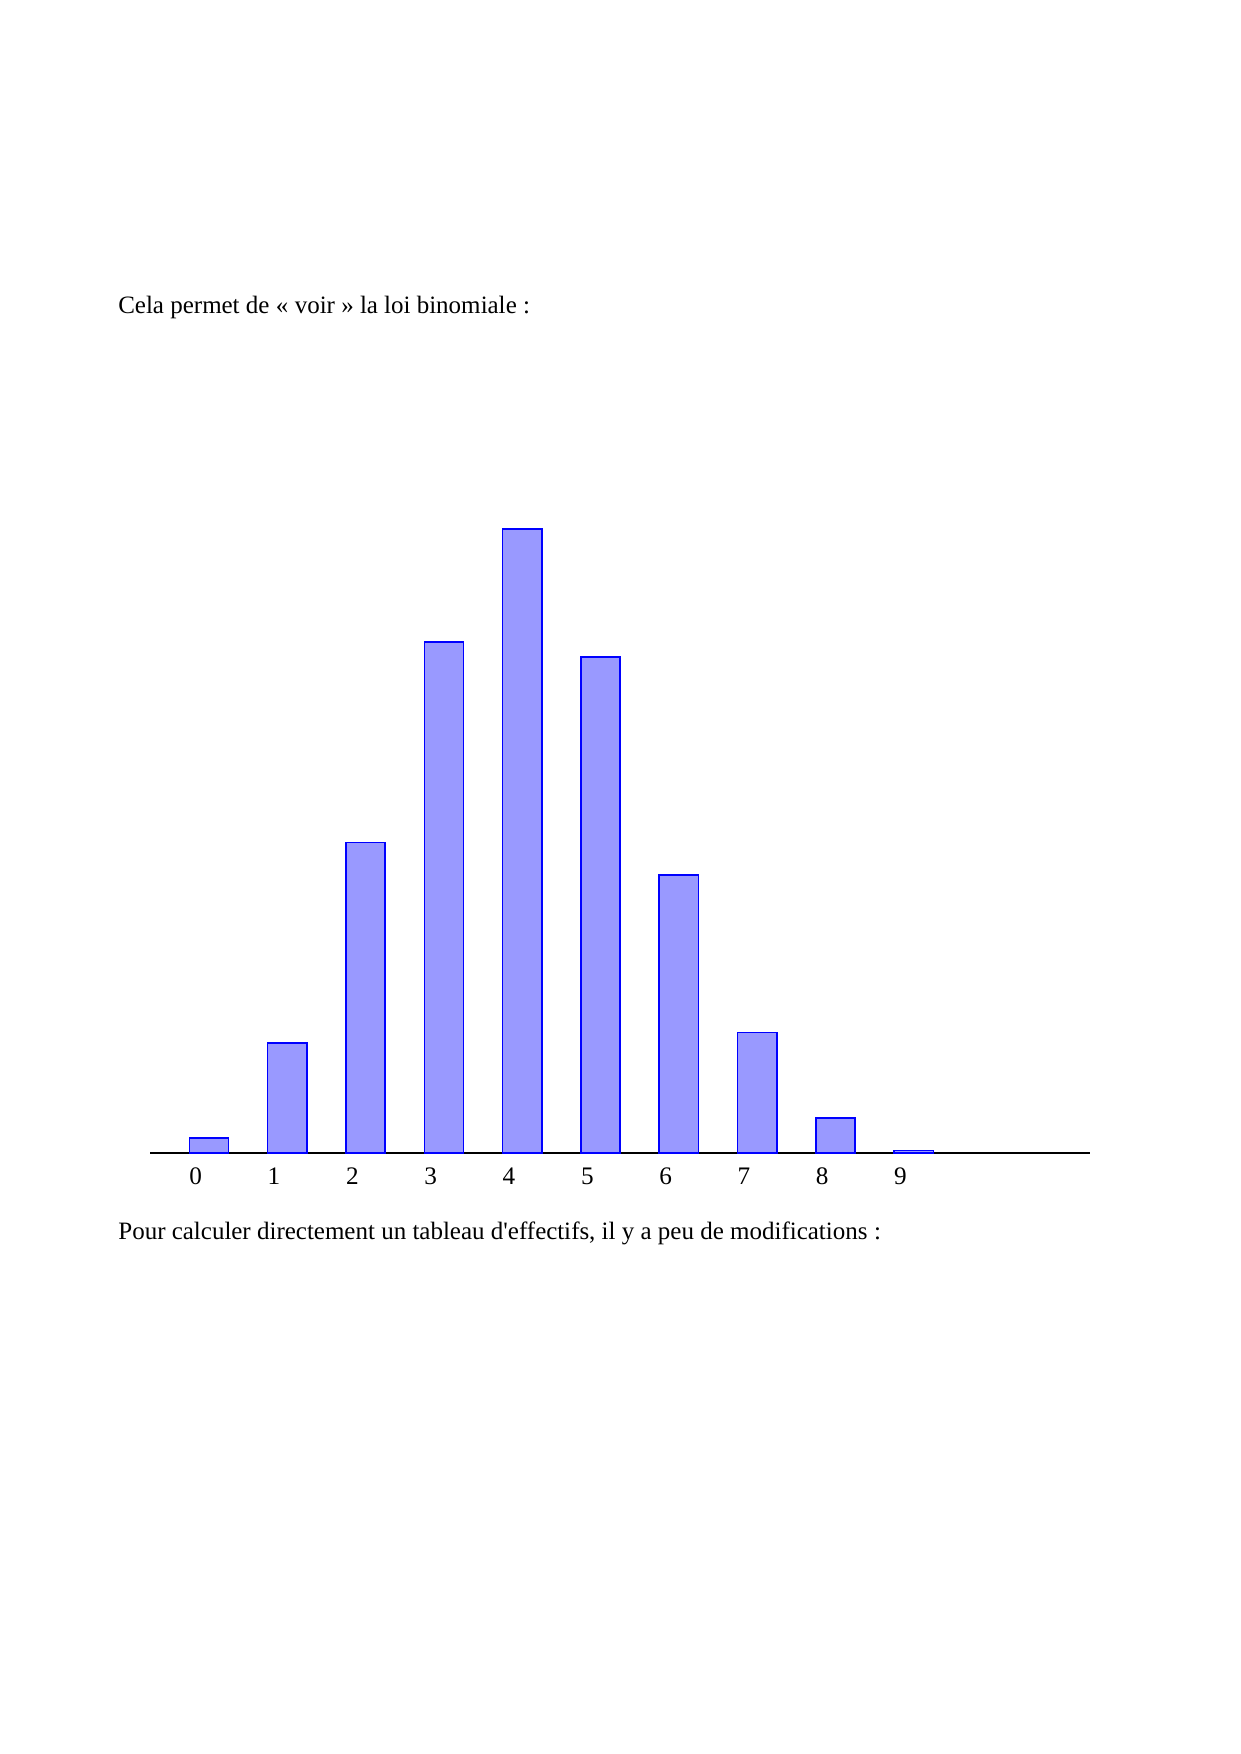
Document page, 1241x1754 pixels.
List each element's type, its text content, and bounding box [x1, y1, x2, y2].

text Cela permet de « voir » la loi binomiale : [118, 291, 1122, 319]
text Pour calculer directement un tableau d'effectifs, il y a peu de modifications : [118, 463, 1122, 1245]
